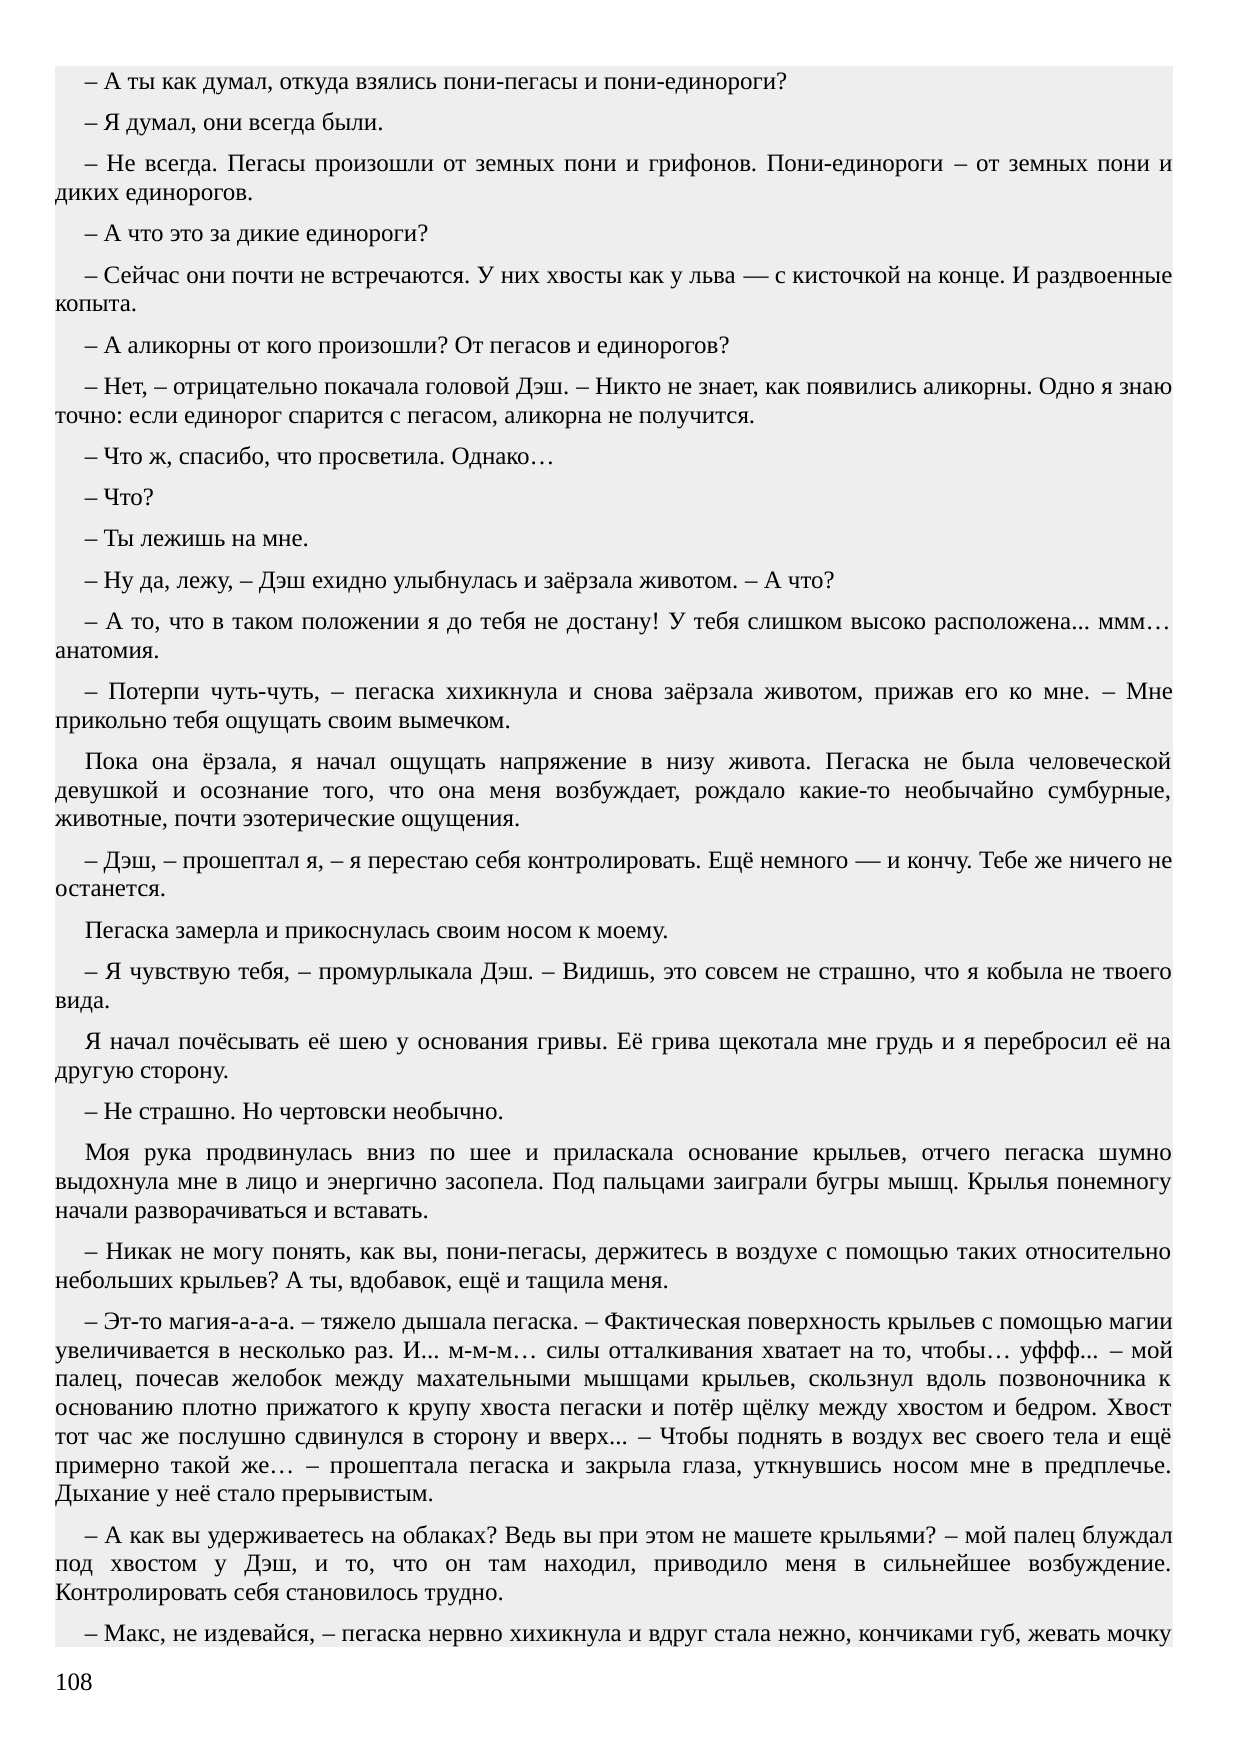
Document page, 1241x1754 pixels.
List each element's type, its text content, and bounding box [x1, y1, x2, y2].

text – А как вы удерживаетесь на облаках? Ведь вы при этом не машете крыльями? – мой палец блуждал под хвостом у Дэш, и то, что он там находил, приводило меня в сильнейшее возбуждение. Контролировать себя становилось трудно. [55, 1520, 1173, 1606]
text – Я думал, они всегда были. [55, 107, 1173, 136]
text – Я чувствую тебя, – промурлыкала Дэш. – Видишь, это совсем не страшно, что я кобыла не твоего вида. [55, 956, 1173, 1013]
text – Нет, – отрицательно покачала головой Дэш. – Никто не знает, как появились аликорны. Одно я знаю точно: если единорог спарится с пегасом, аликорна не получится. [55, 371, 1173, 428]
text – А что это за дикие единороги? [55, 218, 1173, 247]
text Пока она ёрзала, я начал ощущать напряжение в низу живота. Пегаска не была человеческой девушкой и осознание того, что она меня возбуждает, рождало какие-то необычайно сумбурные, животные, почти эзотерические ощущения. [55, 746, 1173, 832]
text – Макс, не издевайся, – пегаска нервно хихикнула и вдруг стала нежно, кончиками губ, жевать мочку [55, 1618, 1173, 1647]
text – А аликорны от кого произошли? От пегасов и единорогов? [55, 330, 1173, 358]
text – Дэш, – прошептал я, – я перестаю себя контролировать. Ещё немного — и кончу. Тебе же ничего не останется. [55, 845, 1173, 902]
text – А ты как думал, откуда взялись пони-пегасы и пони-единороги? [55, 66, 1173, 95]
text – А то, что в таком положении я до тебя не достану! У тебя слишком высоко расположена... ммм… анатомия. [55, 606, 1173, 663]
text – Никак не могу понять, как вы, пони-пегасы, держитесь в воздухе с помощью таких относительно небольших крыльев? А ты, вдобавок, ещё и тащила меня. [55, 1236, 1173, 1293]
text – Не всегда. Пегасы произошли от земных пони и грифонов. Пони-единороги – от земных пони и диких единорогов. [55, 148, 1173, 206]
text Пегаска замерла и прикоснулась своим носом к моему. [55, 915, 1173, 943]
text – Ну да, лежу, – Дэш ехидно улыбнулась и заёрзала животом. – А что? [55, 565, 1173, 593]
text Моя рука продвинулась вниз по шее и приласкала основание крыльев, отчего пегаска шумно выдохнула мне в лицо и энергично засопела. Под пальцами заиграли бугры мышц. Крылья понемногу начали разворачиваться и вставать. [55, 1137, 1173, 1223]
text – Ты лежишь на мне. [55, 523, 1173, 552]
text – Потерпи чуть-чуть, – пегаска хихикнула и снова заёрзала животом, прижав его ко мне. – Мне прикольно тебя ощущать своим вымечком. [55, 676, 1173, 733]
text – Что ж, спасибо, что просветила. Однако… [55, 441, 1173, 470]
text – Сейчас они почти не встречаются. У них хвосты как у льва — с кисточкой на конце. И раздвоенные копыта. [55, 260, 1173, 317]
text – Что? [55, 482, 1173, 511]
text – Эт-то магия-а-а-а. – тяжело дышала пегаска. – Фактическая поверхность крыльев с помощью магии увеличивается в несколько раз. И... м-м-м… силы отталкивания хватает на то, чтобы… уффф... – мой палец, почесав желобок между махательными мышцами крыльев, скользнул вдоль позвоночника к основанию плотно прижатого к крупу хвоста пегаски и потёр щёлку между хвостом и бедром. Хвост тот час же послушно сдвинулся в сторону и вверх... – Чтобы поднять в воздух вес своего тела и ещё примерно такой же… – прошептала пегаска и закрыла глаза, уткнувшись носом мне в предплечье. Дыхание у неё стало прерывистым. [55, 1306, 1173, 1507]
text – Не страшно. Но чертовски необычно. [55, 1096, 1173, 1125]
text Я начал почёсывать её шею у основания гривы. Её грива щекотала мне грудь и я перебросил её на другую сторону. [55, 1026, 1173, 1083]
